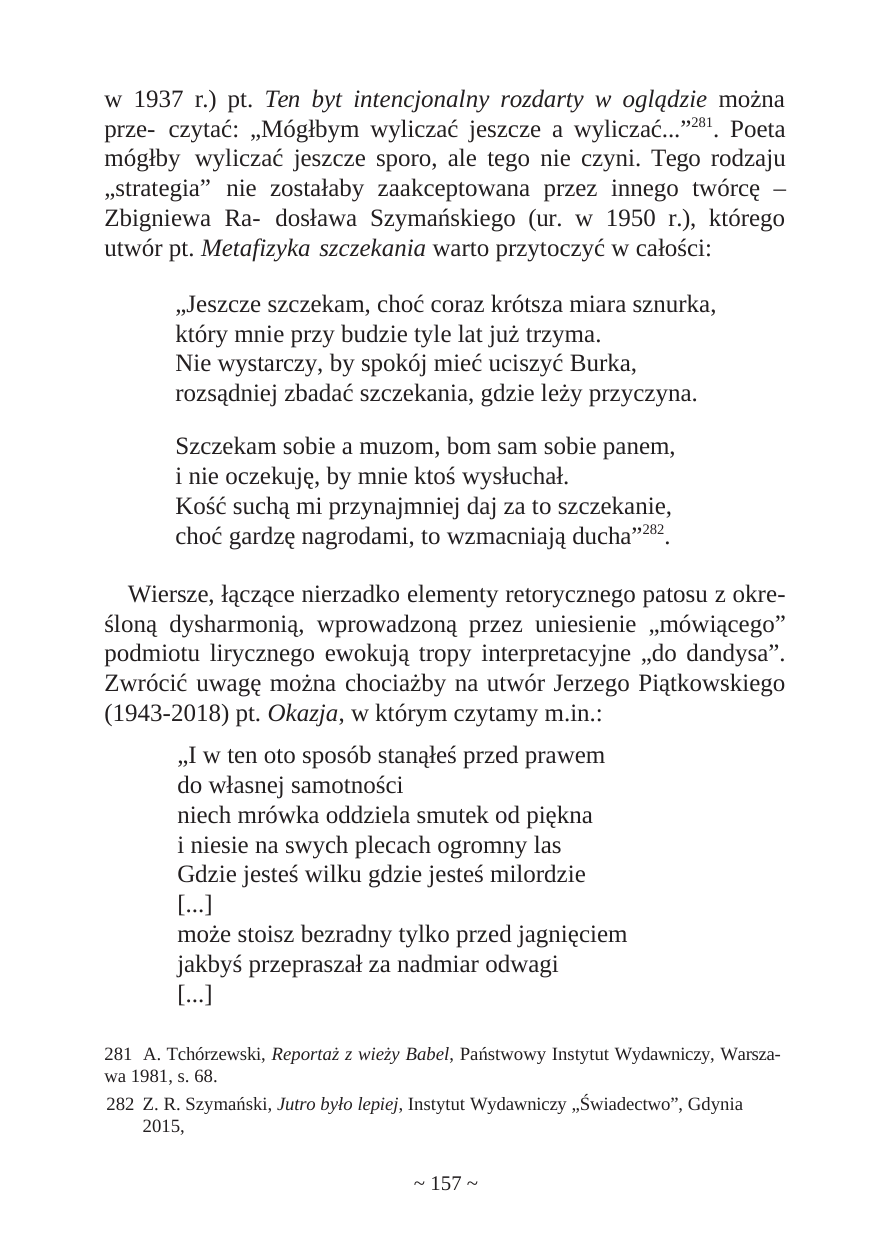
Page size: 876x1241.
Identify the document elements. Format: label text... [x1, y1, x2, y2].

text może stoisz bezradny tylko przed jagnięciem jakbyś przepraszał za nadmiar odwagi [177, 919, 628, 978]
text [...] [177, 979, 787, 1008]
text w 1937 r.) pt. Ten byt intencjonalny rozdarty w oglądzie można prze- czytać: „Mógłbym wyliczać jeszcze a wyliczać...”281. Poeta mógłby wyliczać jeszcze sporo, ale tego nie czyni. Tego rodzaju „strategia” nie zostałaby zaakceptowana przez innego twórcę – Zbigniewa Ra- dosława Szymańskiego (ur. w 1950 r.), którego utwór pt. Metafizyka szczekania warto przytoczyć w całości: [104, 84, 786, 262]
text Nie wystarczy, by spokój mieć uciszyć Burka, rozsądniej zbadać szczekania, gdzie leży przyczyna. [175, 348, 700, 407]
list Z. R. Szymański, Jutro było lepiej, Instytut Wydawniczy „Świadectwo”, Gdynia 2015, [106, 1093, 787, 1136]
text niech mrówka oddziela smutek od piękna i niesie na swych plecach ogromny las Gdzie jesteś wilku gdzie jesteś milordzie [...] [177, 800, 593, 918]
text „I w ten oto sposób stanąłeś przed prawem do własnej samotności [177, 740, 606, 799]
list A. Tchórzewski, Reportaż z wieży Babel, Państwowy Instytut Wydawniczy, Warsza- wa 1981, s. 68. [104, 1043, 786, 1087]
text Wiersze, łączące nierzadko elementy retorycznego patosu z okre- śloną dysharmonią, wprowadzoną przez uniesienie „mówiącego” podmiotu lirycznego ewokują tropy interpretacyjne „do dandysa”. Zwrócić uwagę można chociażby na utwór Jerzego Piątkowskiego (1943-2018) pt. Okazja, w którym czytamy m.in.: [104, 579, 786, 727]
text ~ 157 ~ [414, 1172, 480, 1196]
text „Jeszcze szczekam, choć coraz krótsza miara sznurka, który mnie przy budzie tyle lat już trzyma. [175, 289, 719, 347]
text Szczekam sobie a muzom, bom sam sobie panem, i nie oczekuję, by mnie ktoś wysłuchał. [175, 431, 678, 490]
text Kość suchą mi przynajmniej daj za to szczekanie, choć gardzę nagrodami, to wzmacniają ducha”282. [175, 491, 674, 550]
